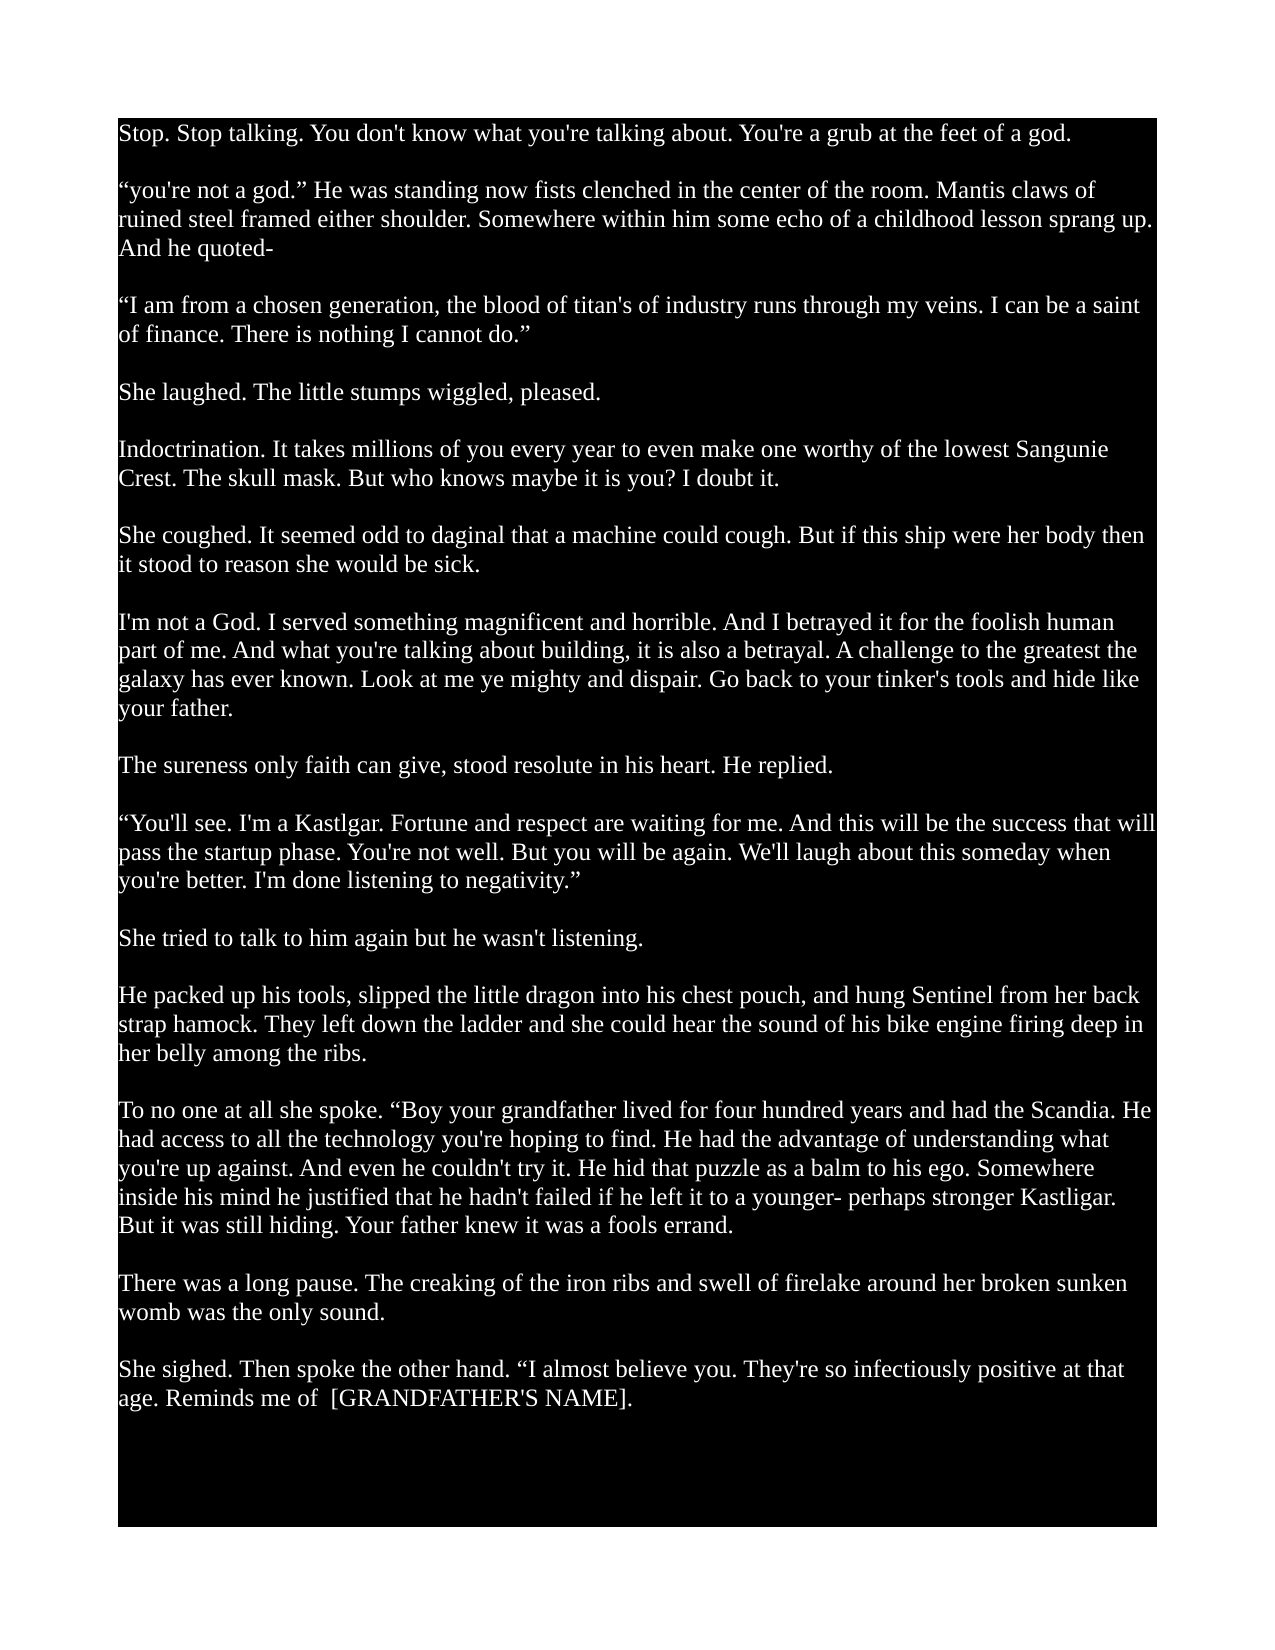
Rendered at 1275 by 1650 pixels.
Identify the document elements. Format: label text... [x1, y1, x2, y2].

text Indoctrination. It takes millions of you every year to even make one worthy of the lowest Sangunie Crest. The skull mask. But who knows maybe it is you? I doubt it. She coughed. It seemed odd to daginal that a machine could cough. But if this ship were her body then it stood to reason she would be sick. I'm not a God. I served something magnificent and horrible. And I betrayed it for the foolish human part of me. And what you're talking about building, it is also a betrayal. A challenge to the greatest the galaxy has ever known. Look at me ye mighty and dispair. Go back to your tinker's tools and hide like your father. [118, 434, 1157, 722]
text She sighed. Then spoke the other hand. “I almost believe you. They're so infectiously positive at that age. Reminds me of [GRANDFATHER'S NAME]. [118, 1354, 1157, 1527]
text Stop. Stop talking. You don't know what you're talking about. You're a grub at the feet of a god. “you're not a god.” He was standing now fists clenched in the center of the room. Mantis claws of ruined steel framed either shoulder. Somewhere within him some echo of a childhood lesson sprang up. And he quoted- “I am from a chosen generation, the blood of titan's of industry runs through my veins. I can be a saint of finance. There is nothing I cannot do.” She laughed. The little stumps wiggled, pleased. [118, 118, 1157, 406]
text The sureness only faith can give, stood resolute in his heart. He replied. “You'll see. I'm a Kastlgar. Fortune and respect are waiting for me. And this will be the success that will pass the startup phase. You're not well. But you will be again. We'll laugh about this someday when you're better. I'm done listening to negativity.” She tried to talk to him again but he wasn't listening. He packed up his tools, slipped the little dragon into his chest pouch, and hung Sentinel from her back strap hamock. They left down the ladder and she could hear the sound of his bike engine firing deep in her belly among the ribs. [118, 751, 1157, 1067]
text There was a long pause. The creaking of the iron ribs and swell of firelake around her broken sunken womb was the only sound. [118, 1268, 1157, 1326]
text To no one at all she spoke. “Boy your grandfather lived for four hundred years and had the Scandia. He had access to all the technology you're hoping to find. He had the advantage of understanding what you're up against. And even he couldn't try it. He hid that puzzle as a balm to his ego. Somewhere inside his mind he justified that he hadn't failed if he left it to a younger- perhaps stronger Kastligar. But it was still hiding. Your father knew it was a fools errand. [118, 1096, 1157, 1239]
